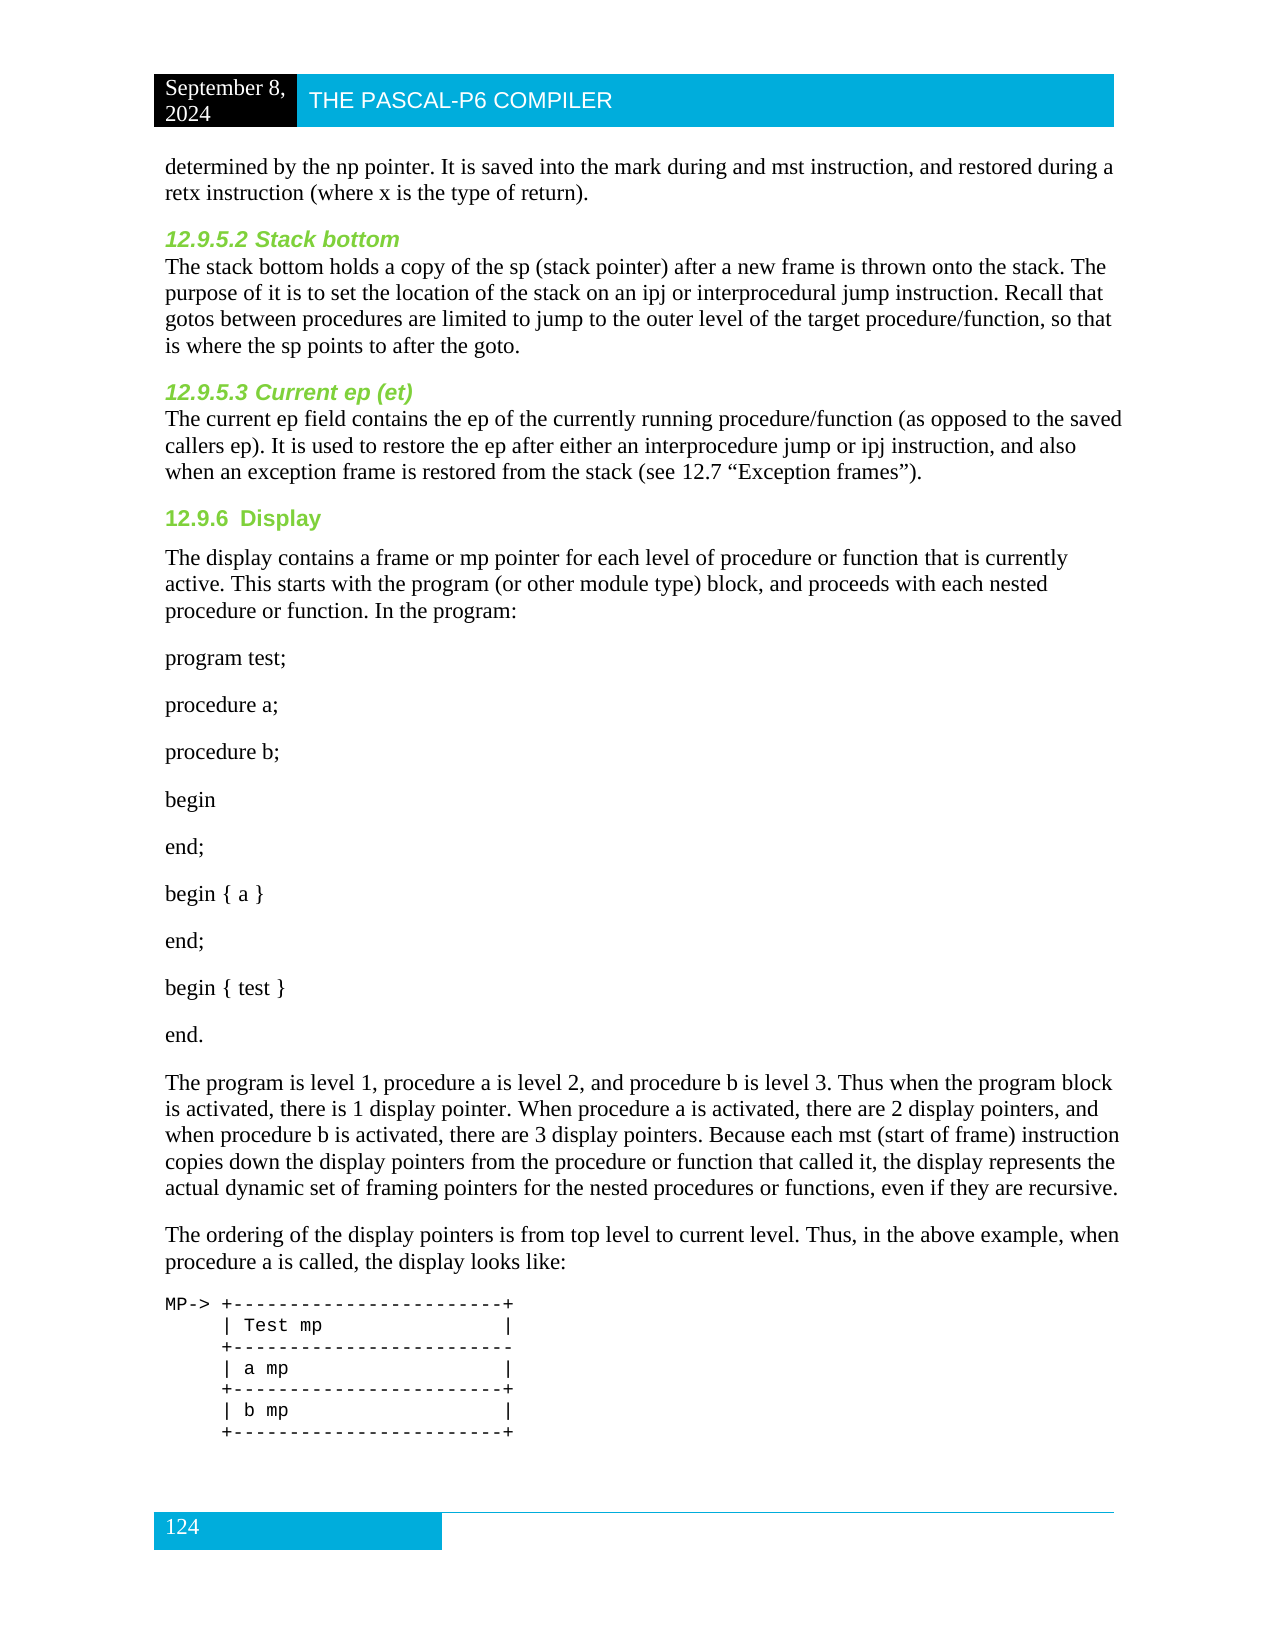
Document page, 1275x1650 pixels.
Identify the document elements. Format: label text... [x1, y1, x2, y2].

text The ordering of the display pointers is from top level to current level. Thus, in the above example, when procedure a is called, the display looks like: [165, 1221, 1125, 1274]
text +------------------------- [165, 1337, 1125, 1359]
text The stack bottom holds a copy of the sp (stack pointer) after a new frame is thrown onto the stack. The purpose of it is to set the location of the stack on an ipj or interprocedural jump instruction. Recall that gotos between procedures are limited to jump to the outer level of the target procedure/function, so that is where the sp points to after the goto. [165, 253, 1125, 358]
text The display contains a frame or mp pointer for each level of procedure or function that is currently active. This starts with the program (or other module type) block, and proceeds with each nested procedure or function. In the program: [165, 544, 1125, 623]
text | b mp | [165, 1401, 1125, 1422]
text determined by the np pointer. It is saved into the mark during and mst instruction, and restored during a retx instruction (where x is the type of return). [165, 153, 1125, 206]
subtitle Stack bottom [165, 226, 1125, 253]
text begin { test } [165, 974, 1125, 1001]
text +------------------------+ [165, 1380, 1125, 1401]
subtitle Current ep (et) [165, 379, 1125, 405]
text +------------------------+ [165, 1422, 1125, 1444]
text end; [165, 833, 1125, 859]
text The current ep field contains the ep of the currently running procedure/function (as opposed to the saved callers ep). It is used to restore the ep after either an interprocedure jump or ipj instruction, and also when an exception frame is restored from the stack (see 11.7 “Exception frames”). [165, 405, 1125, 484]
text end. [165, 1022, 1125, 1048]
text end; [165, 927, 1125, 953]
text program test; [165, 644, 1125, 670]
text begin [165, 786, 1125, 812]
text | Test mp | [165, 1316, 1125, 1337]
text begin { a } [165, 880, 1125, 906]
text MP-> +------------------------+ [165, 1295, 1125, 1316]
text | a mp | [165, 1359, 1125, 1380]
text procedure a; [165, 691, 1125, 718]
text The program is level 1, procedure a is level 2, and procedure b is level 3. Thus when the program block is activated, there is 1 display pointer. When procedure a is activated, there are 2 display pointers, and when procedure b is activated, there are 3 display pointers. Because each mst (start of frame) instruction copies down the display pointers from the procedure or function that called it, the display represents the actual dynamic set of framing pointers for the nested procedures or functions, even if they are recursive. [165, 1069, 1125, 1201]
text procedure b; [165, 738, 1125, 765]
subtitle Display [165, 505, 1125, 532]
